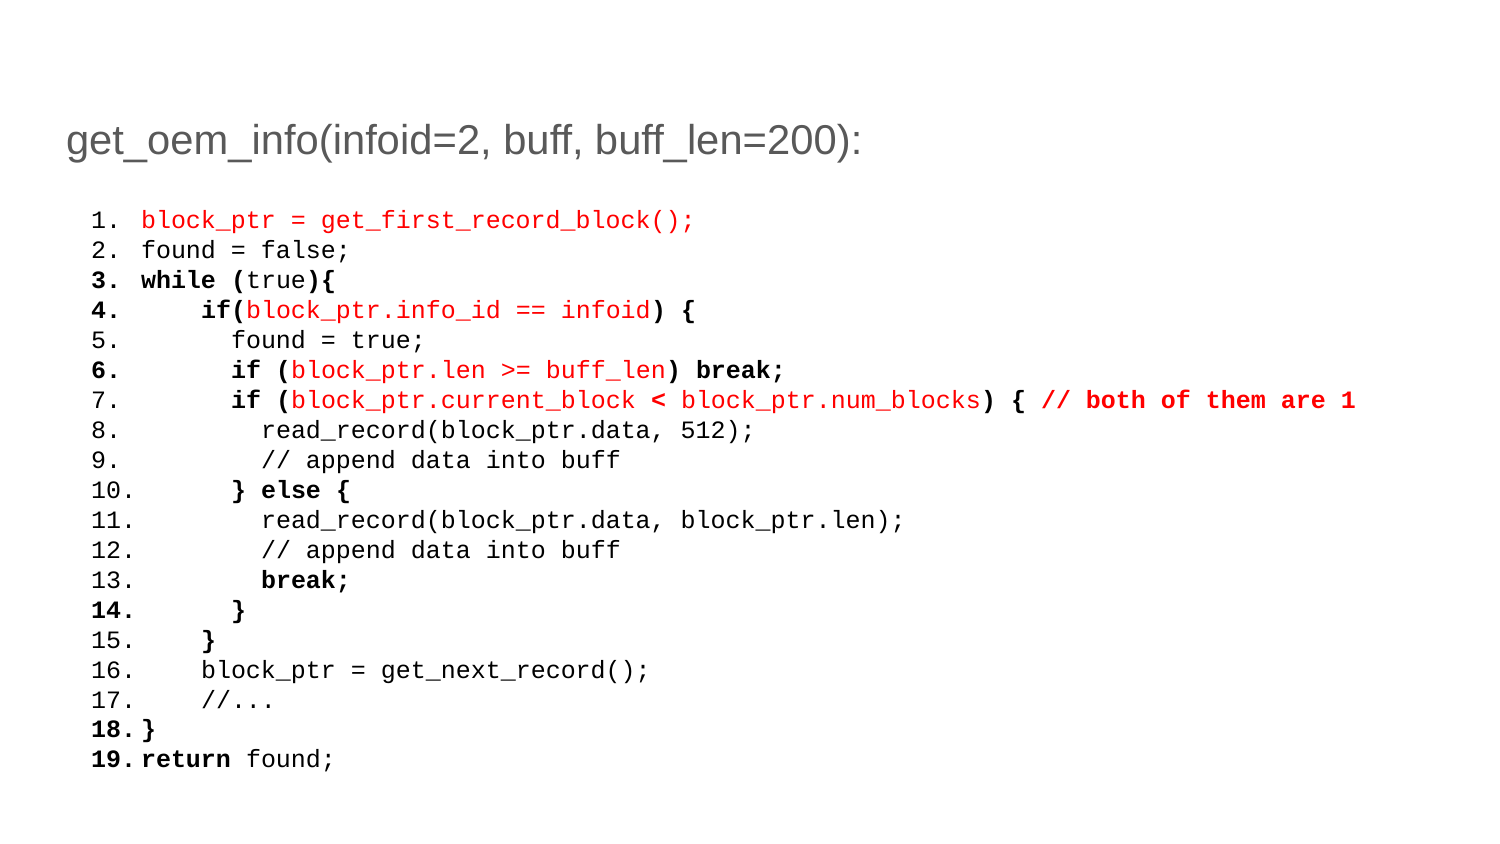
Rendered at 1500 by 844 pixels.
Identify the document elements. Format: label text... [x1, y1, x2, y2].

title get_oem_info(infoid=2, buff, buff_len=200): [51, 72, 1449, 167]
list block_ptr = get_first_record_block(); found = false; while (true){ if(block_ptr.info_id == infoid) { found = true; if (block_ptr.len >= buff_len) break; if (block_ptr.current_block < block_ptr.num_blocks) { // both of them are 1 read_record(block_ptr.data, 512); // append data into buff } else { read_record(block_ptr.data, block_ptr.len); // append data into buff break; } } block_ptr = get_next_record(); //... } return found; [51, 189, 1449, 750]
